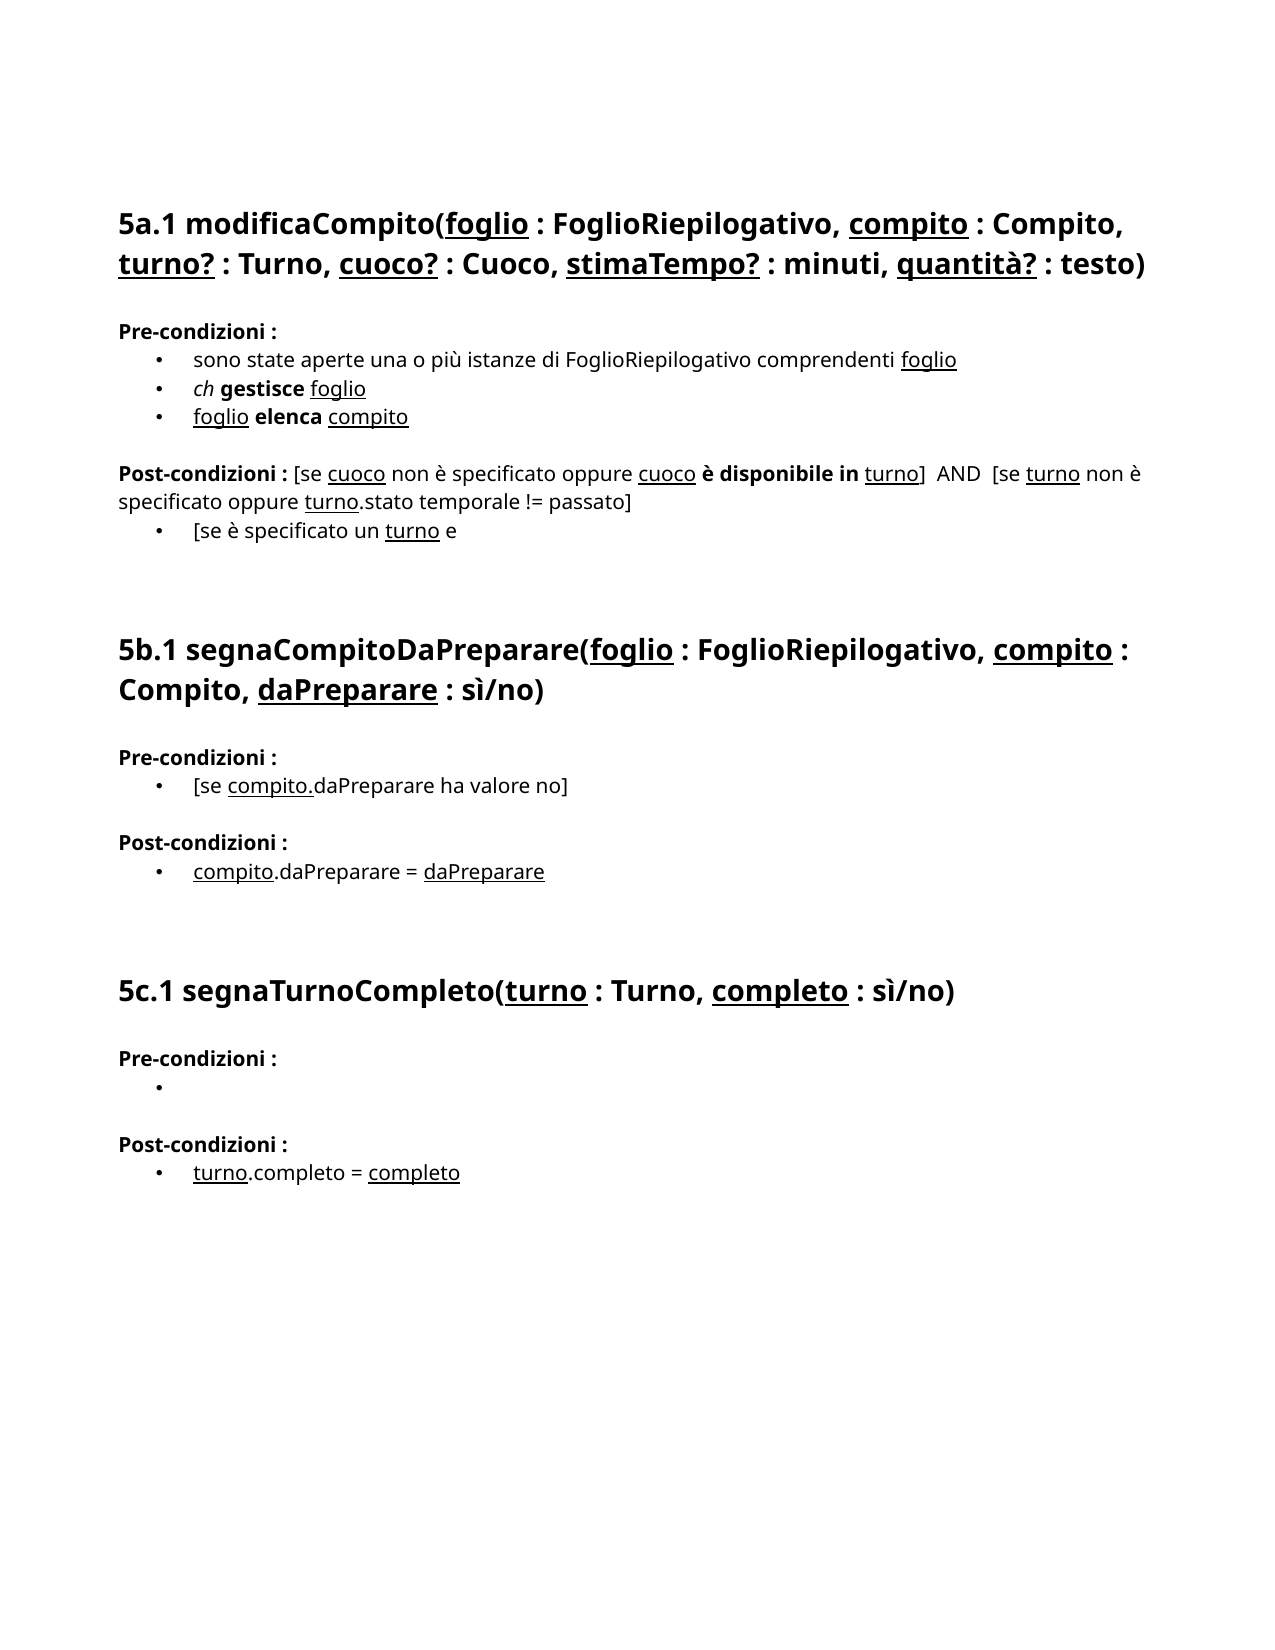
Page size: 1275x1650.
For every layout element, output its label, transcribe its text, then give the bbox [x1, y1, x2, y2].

text 5c.1 segnaTurnoCompleto(turno : Turno, completo : sì/no) [118, 971, 1157, 1010]
text Pre-condizioni : [118, 743, 1157, 772]
list foglio elenca compito [156, 402, 1157, 431]
list sono state aperte una o più istanze di FoglioRiepilogativo comprendenti foglio [156, 345, 1157, 374]
text Post-condizioni : [se cuoco non è specificato oppure cuoco è disponibile in turno] AND [se turno non è specificato oppure turno.stato temporale != passato] [118, 459, 1157, 516]
list [se è specificato un turno e [156, 516, 1157, 544]
text Post-condizioni : [118, 828, 1157, 857]
text Pre-condizioni : [118, 317, 1157, 345]
text 5b.1 segnaCompitoDaPreparare(foglio : FoglioRiepilogativo, compito : Compito, daPreparare : sì/no) [118, 630, 1157, 709]
text 5a.1 modificaCompito(foglio : FoglioRiepilogativo, compito : Compito, turno? : Turno, cuoco? : Cuoco, stimaTempo? : minuti, quantità? : testo) [118, 203, 1157, 283]
list compito.daPreparare = daPreparare [156, 857, 1157, 885]
text Pre-condizioni : [118, 1044, 1157, 1073]
list turno.completo = completo [156, 1158, 1157, 1187]
text Post-condizioni : [118, 1130, 1157, 1158]
list [se compito.daPreparare ha valore no] [156, 772, 1157, 800]
list ch gestisce foglio [156, 374, 1157, 402]
